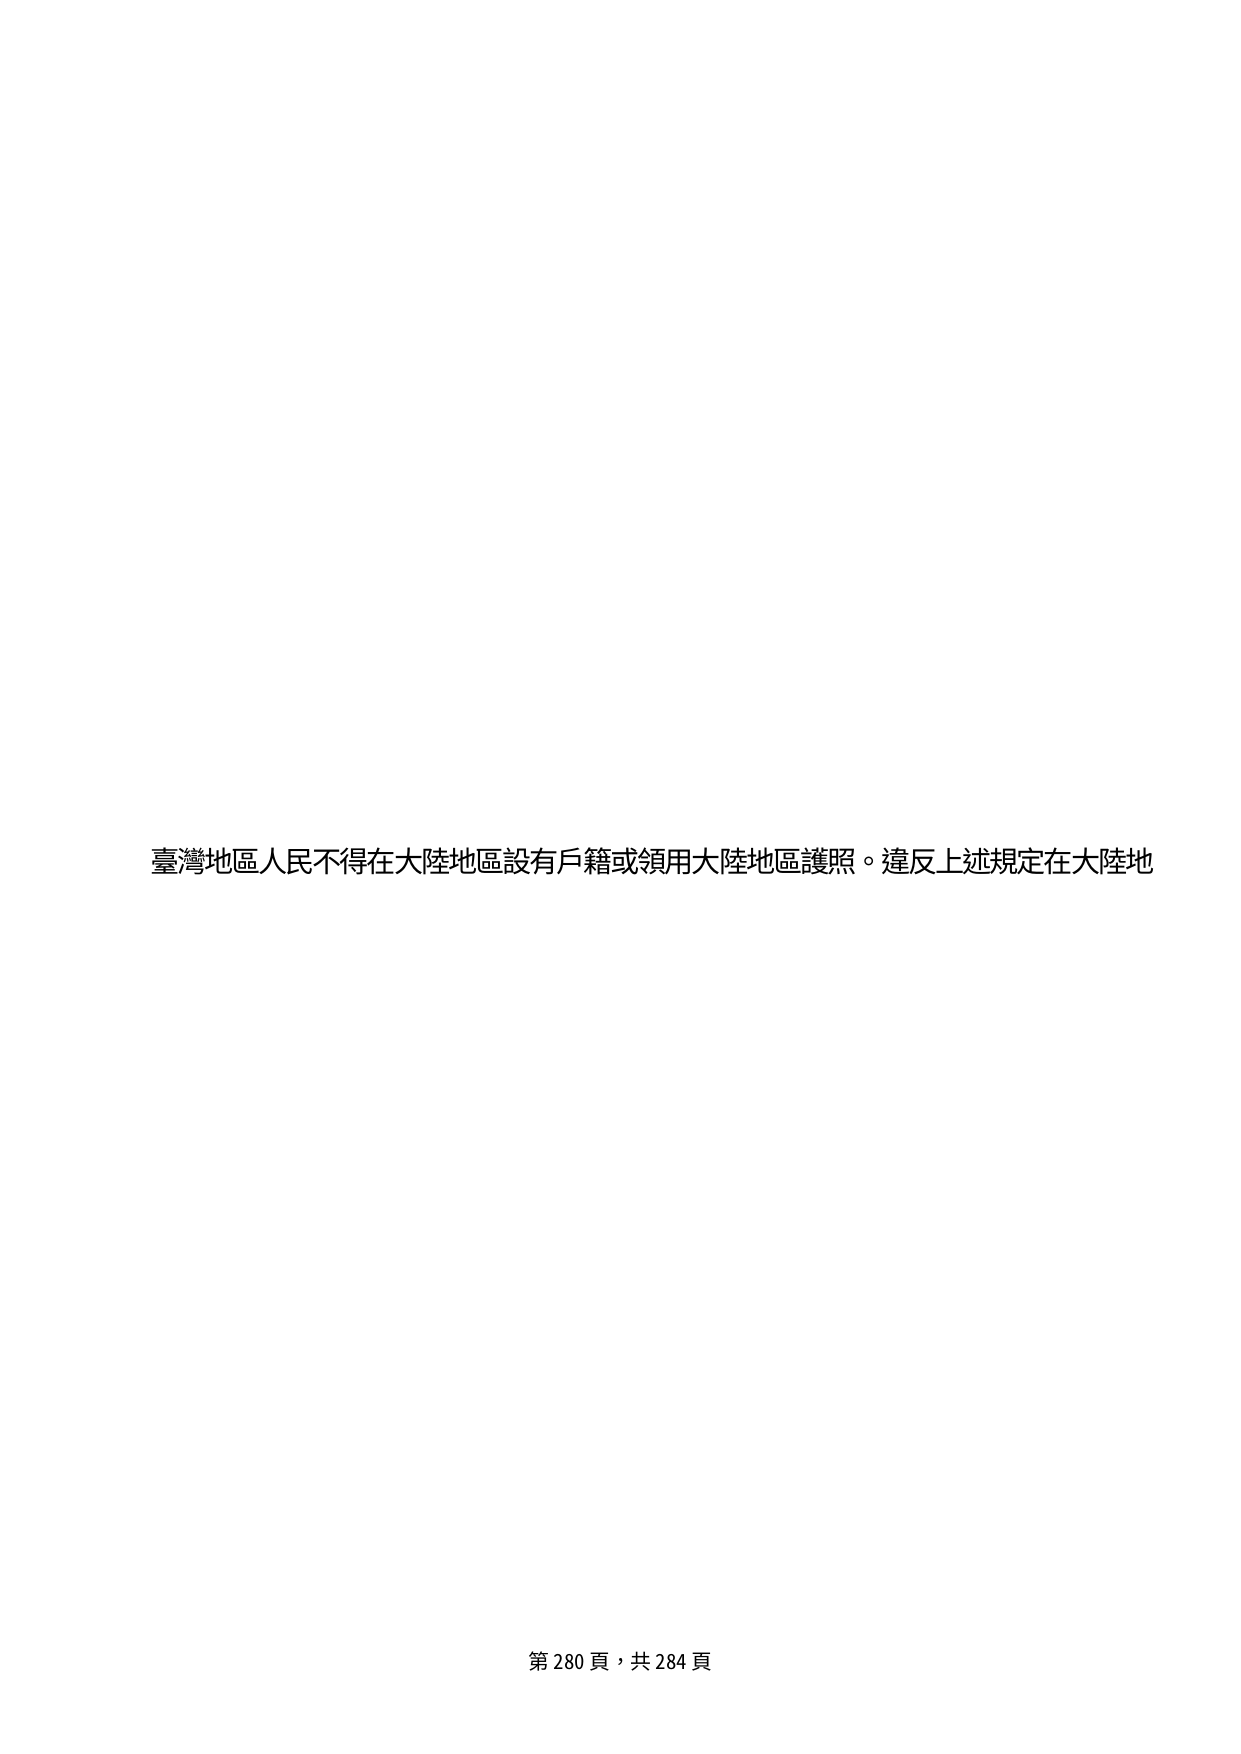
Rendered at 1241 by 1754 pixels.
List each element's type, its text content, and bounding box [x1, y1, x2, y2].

text 臺灣地區人民不得在大陸地區設有戶籍或領用大陸地區護照。違反上述規定在大陸地 [150, 818, 1165, 880]
